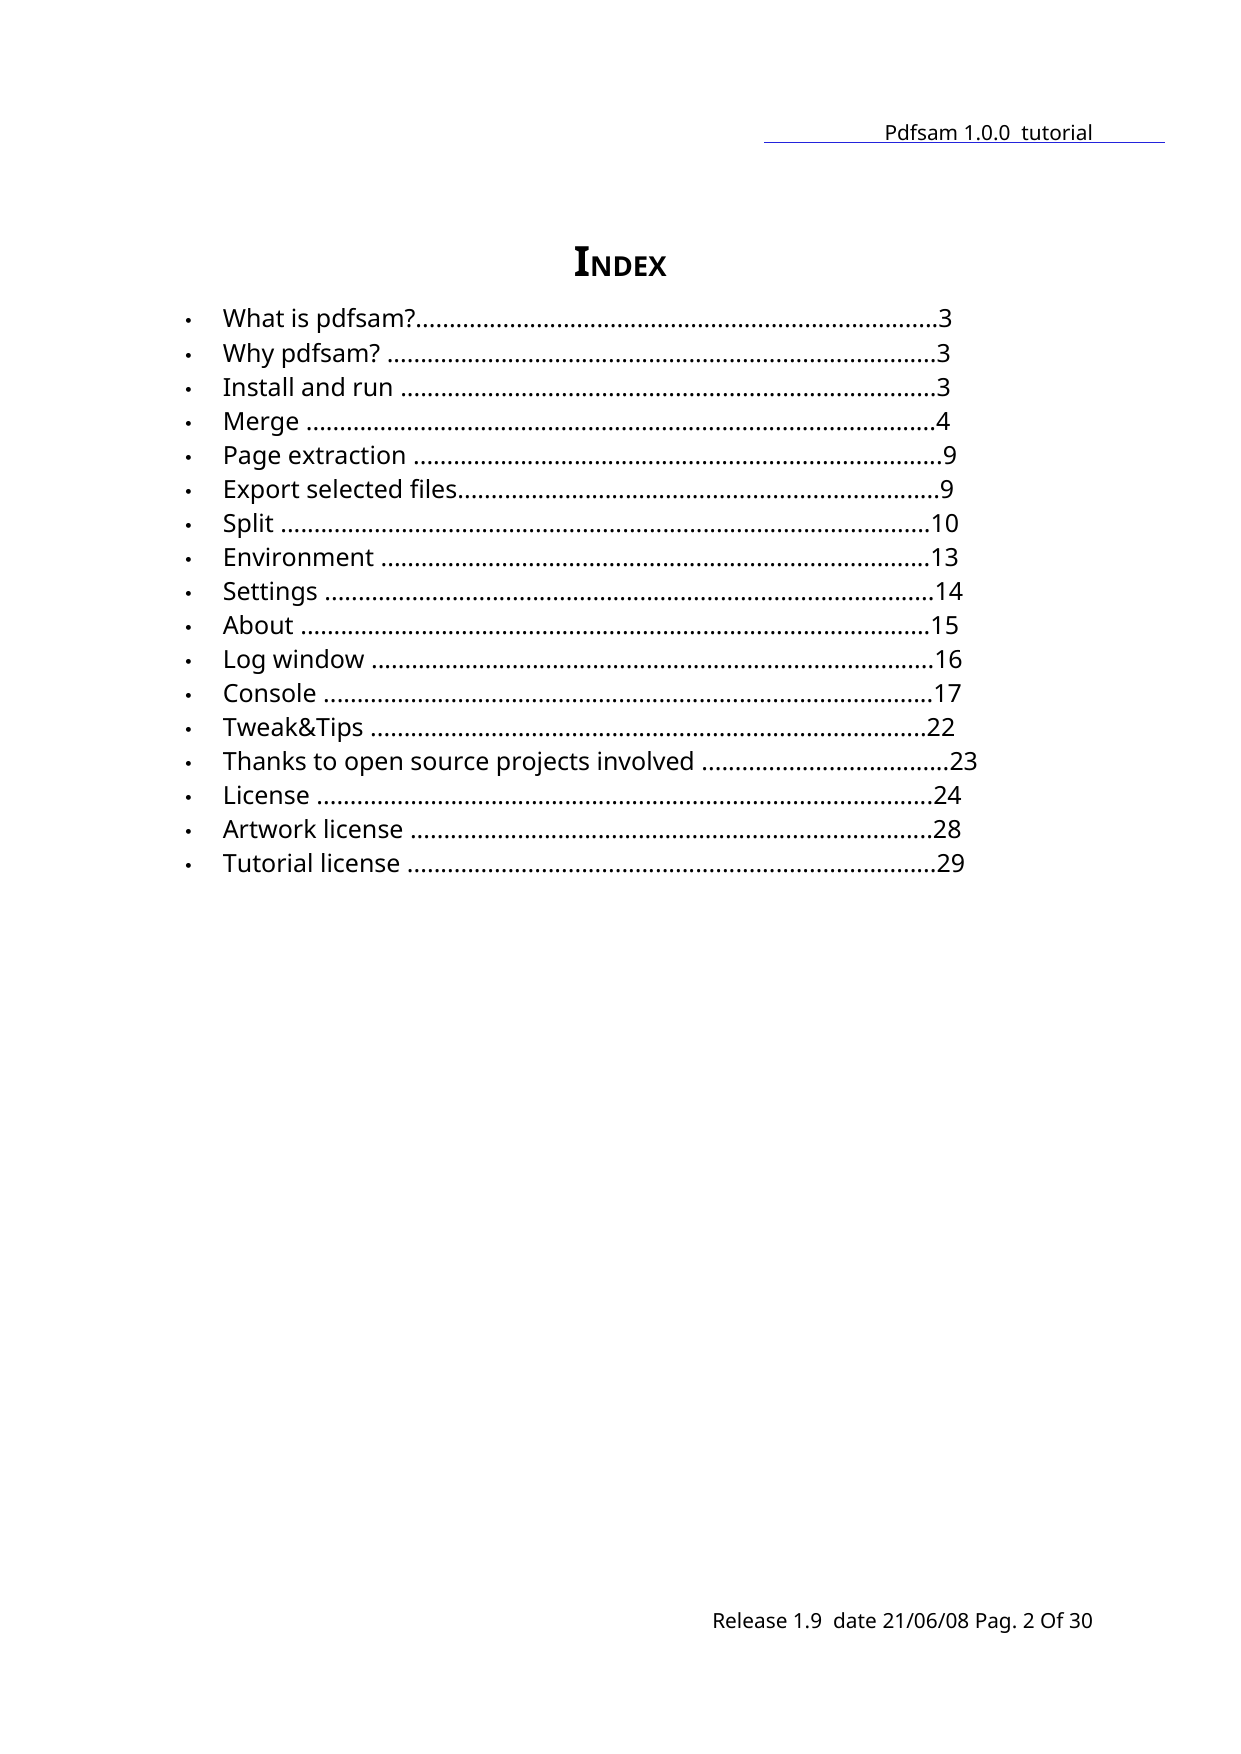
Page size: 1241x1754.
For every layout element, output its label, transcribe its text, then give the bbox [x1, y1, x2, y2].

list Split .................................................................................................10 [185, 506, 1093, 539]
list What is pdfsam?..............................................................................3 [185, 301, 1093, 335]
list Console ...........................................................................................17 [185, 676, 1093, 710]
list Settings ...........................................................................................14 [185, 574, 1093, 608]
list Log window ....................................................................................16 [185, 642, 1093, 676]
list Tweak&Tips ...................................................................................22 [185, 710, 1093, 744]
list Thanks to open source projects involved .....................................23 [185, 744, 1093, 778]
list Tutorial license ...............................................................................29 [185, 846, 1093, 880]
list Install and run ................................................................................3 [185, 369, 1093, 403]
list Merge ..............................................................................................4 [185, 403, 1093, 437]
list Environment ..................................................................................13 [185, 539, 1093, 574]
list Export selected files........................................................................9 [185, 471, 1093, 506]
list About ..............................................................................................15 [185, 608, 1093, 642]
list Why pdfsam? ..................................................................................3 [185, 335, 1093, 369]
text Index [148, 232, 1093, 289]
list Artwork license ..............................................................................28 [185, 812, 1093, 846]
list License ............................................................................................24 [185, 778, 1093, 812]
list Page extraction ...............................................................................9 [185, 437, 1093, 471]
